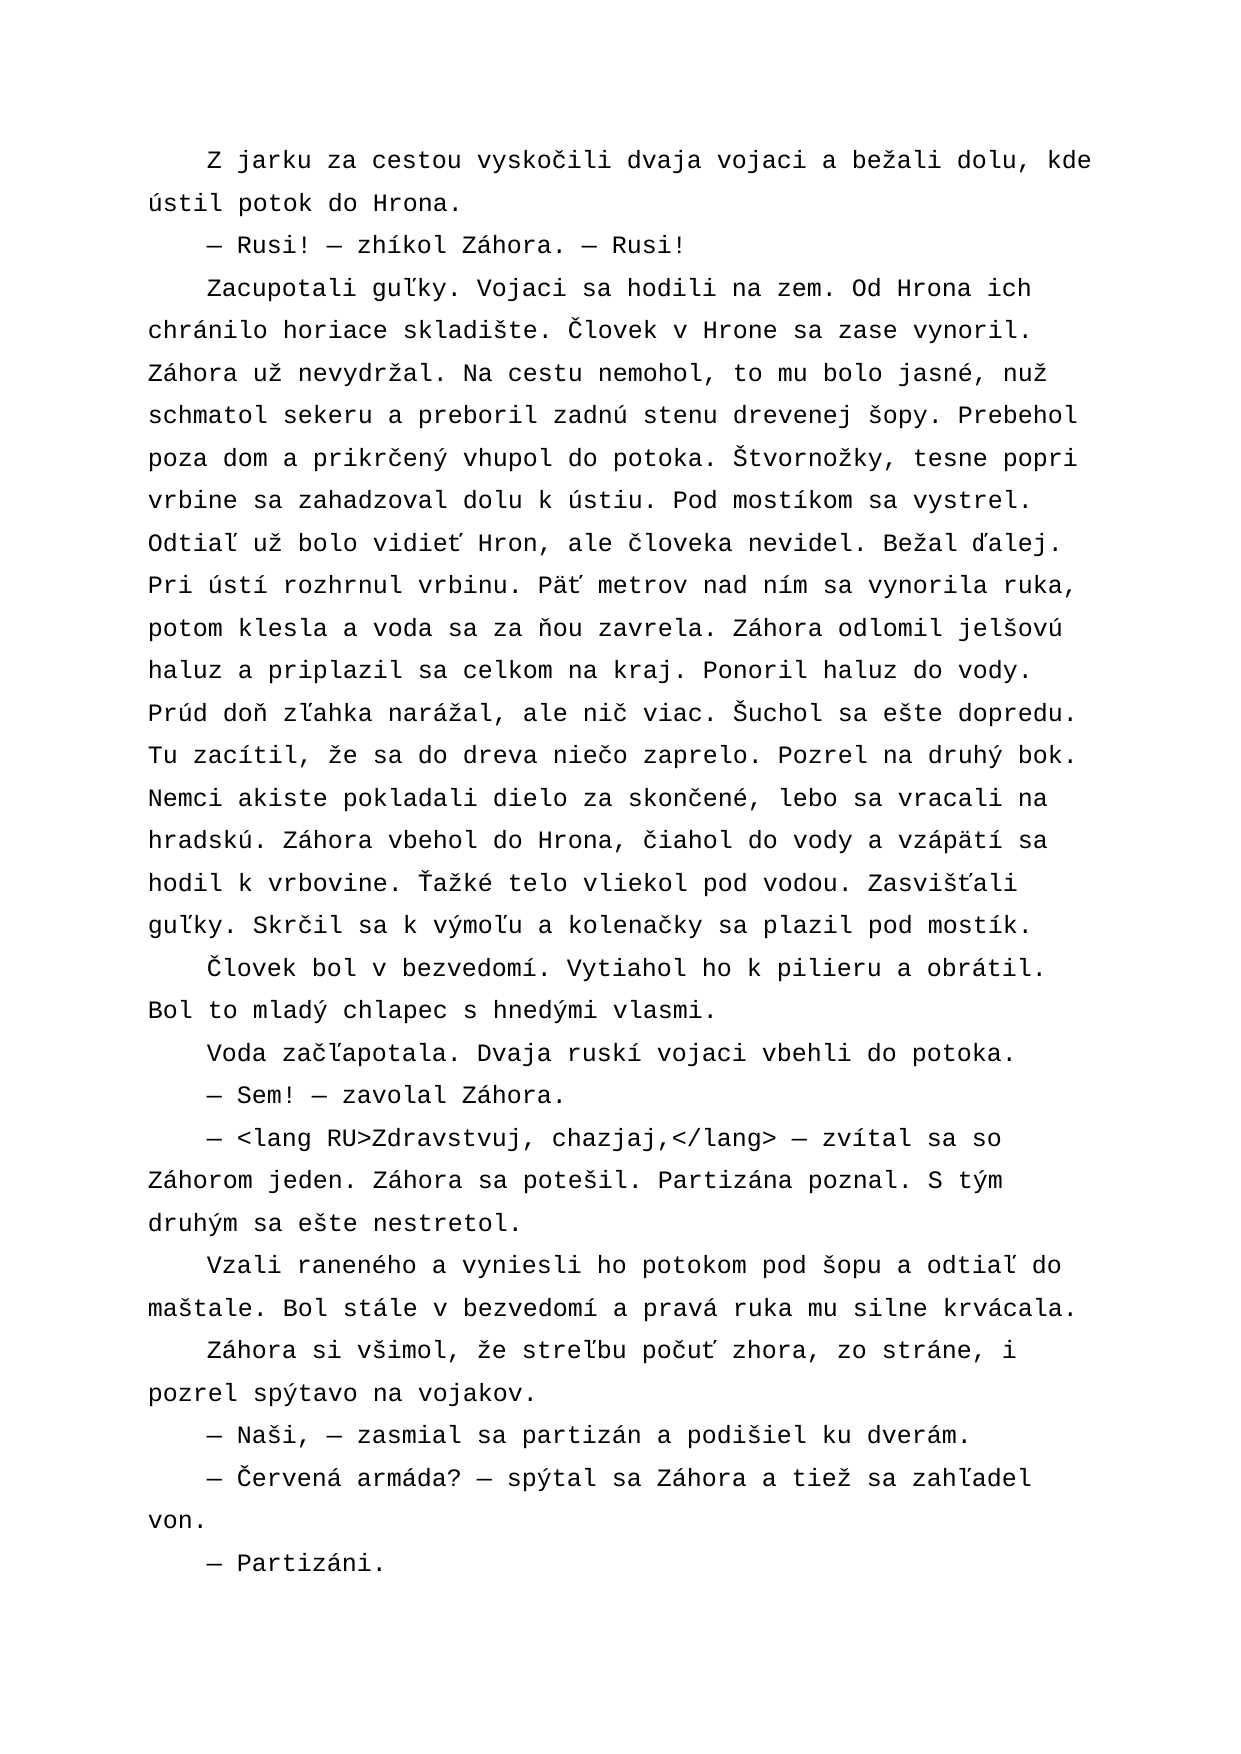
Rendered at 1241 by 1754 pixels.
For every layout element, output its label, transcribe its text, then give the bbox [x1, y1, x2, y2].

text Z jarku za cestou vyskočili dvaja vojaci a bežali dolu, kde ústil potok do Hrona. [148, 148, 1093, 218]
text Voda začľapotala. Dvaja ruskí vojaci vbehli do potoka. [148, 1040, 1093, 1068]
text Vzali raneného a vyniesli ho potokom pod šopu a odtiaľ do maštale. Bol stále v bezvedomí a pravá ruka mu silne krvácala. [148, 1253, 1093, 1323]
text — <lang RU>Zdravstvuj, chazjaj,</lang> — zvítal sa so Záhorom jeden. Záhora sa potešil. Partizána poznal. S tým druhým sa ešte nestretol. [148, 1125, 1093, 1238]
text — Rusi! — zhíkol Záhora. — Rusi! [148, 233, 1093, 261]
text Zacupotali guľky. Vojaci sa hodili na zem. Od Hrona ich chránilo horiace skladište. Človek v Hrone sa zase vynoril. Záhora už nevydržal. Na cestu nemohol, to mu bolo jasné, nuž schmatol sekeru a preboril zadnú stenu drevenej šopy. Prebehol poza dom a prikrčený vhupol do potoka. Štvornožky, tesne popri vrbine sa zahadzoval dolu k ústiu. Pod mostíkom sa vystrel. Odtiaľ už bolo vidieť Hron, ale človeka nevidel. Bežal ďalej. Pri ústí rozhrnul vrbinu. Päť metrov nad ním sa vynorila ruka, potom klesla a voda sa za ňou zavrela. Záhora odlomil jelšovú haluz a priplazil sa celkom na kraj. Ponoril haluz do vody. Prúd doň zľahka narážal, ale nič viac. Šuchol sa ešte dopredu. Tu zacítil, že sa do dreva niečo zaprelo. Pozrel na druhý bok. Nemci akiste pokladali dielo za skončené, lebo sa vracali na hradskú. Záhora vbehol do Hrona, čiahol do vody a vzápätí sa hodil k vrbovine. Ťažké telo vliekol pod vodou. Zasvišťali guľky. Skrčil sa k výmoľu a kolenačky sa plazil pod mostík. [148, 275, 1093, 941]
text — Naši, — zasmial sa partizán a podišiel ku dverám. [148, 1423, 1093, 1451]
text Záhora si všimol, že streľbu počuť zhora, zo stráne, i pozrel spýtavo na vojakov. [148, 1338, 1093, 1408]
text — Červená armáda? — spýtal sa Záhora a tiež sa zahľadel von. [148, 1465, 1093, 1536]
text — Sem! — zavolal Záhora. [148, 1083, 1093, 1111]
text — Partizáni. [148, 1550, 1093, 1578]
text Človek bol v bezvedomí. Vytiahol ho k pilieru a obrátil. Bol to mladý chlapec s hnedými vlasmi. [148, 955, 1093, 1026]
